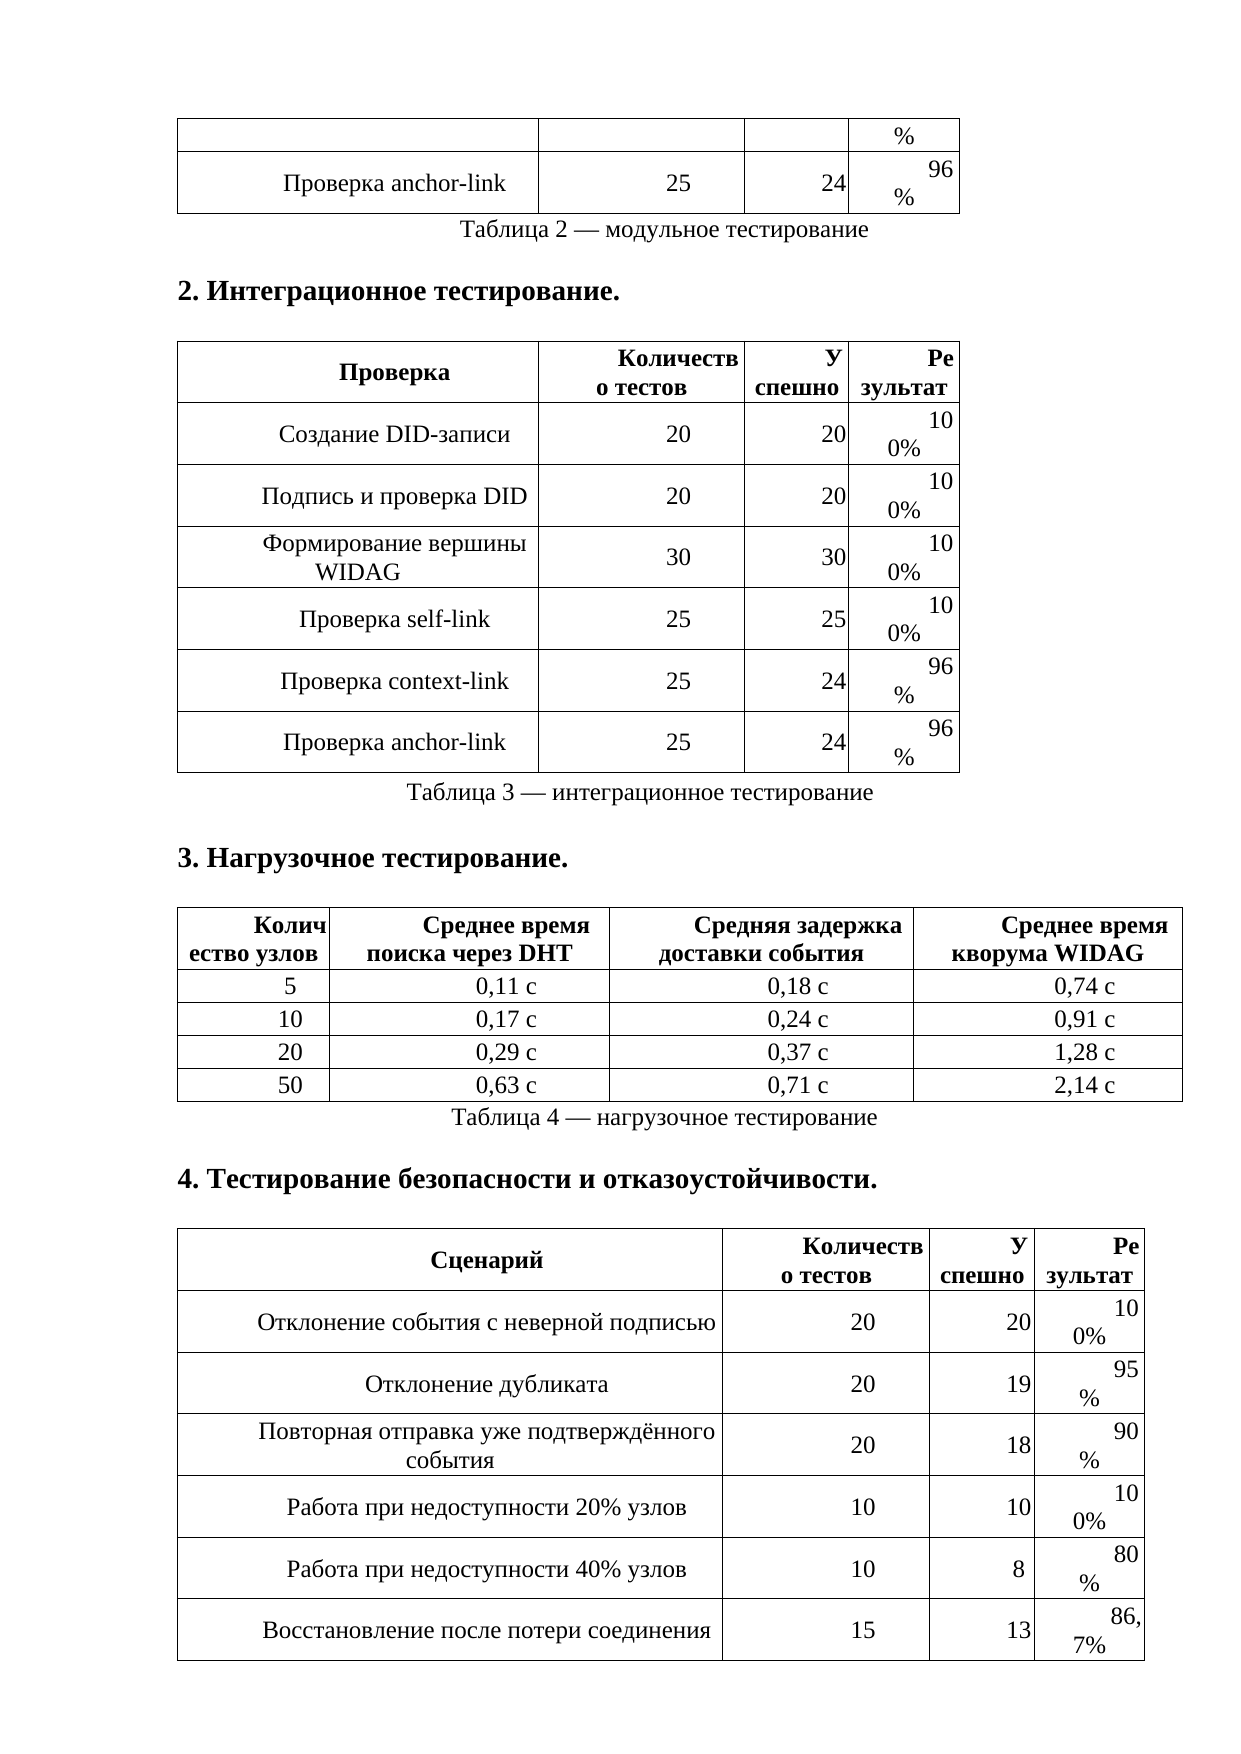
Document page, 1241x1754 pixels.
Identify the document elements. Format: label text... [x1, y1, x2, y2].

table_cell 1,28 с [914, 1036, 1182, 1068]
table_cell 0,11 с [330, 970, 609, 1002]
table_cell 100% [849, 465, 959, 526]
table_cell [178, 119, 538, 151]
table_cell 30 [539, 527, 744, 587]
table_header Сценарий [178, 1229, 722, 1290]
table_cell Проверка context-link [178, 650, 538, 711]
table_cell 24 [745, 712, 848, 772]
table_cell 90% [1035, 1414, 1144, 1475]
table_cell 0,17 с [330, 1003, 609, 1035]
table_cell 19 [930, 1353, 1034, 1413]
table_cell 20 [930, 1291, 1034, 1352]
table_cell 96% [849, 712, 959, 772]
table_cell [539, 119, 744, 151]
table_cell Подпись и проверка DID [178, 465, 538, 526]
table_cell 100% [849, 527, 959, 587]
table_cell [745, 119, 848, 151]
text Таблица 3 — интеграционное тестирование [325, 773, 1152, 807]
table_header Средняя задержка доставки события [610, 908, 913, 969]
table_cell 20 [723, 1414, 929, 1475]
table_cell 10 [723, 1538, 929, 1598]
table_cell Восстановление после потери соединения [178, 1599, 722, 1660]
table_cell 2,14 с [914, 1069, 1182, 1101]
table_cell 0,71 с [610, 1069, 913, 1101]
table_cell 50 [178, 1069, 329, 1101]
table_cell 0,91 с [914, 1003, 1182, 1035]
table_header Количество узлов [178, 908, 329, 969]
table_cell 24 [745, 152, 848, 213]
table_cell 10 [723, 1476, 929, 1537]
table_cell 25 [539, 712, 744, 772]
table_cell 8 [930, 1538, 1034, 1598]
table_cell 15 [723, 1599, 929, 1660]
table_cell 25 [539, 152, 744, 213]
table_cell 13 [930, 1599, 1034, 1660]
table_cell 96% [849, 650, 959, 711]
table_header Проверка [178, 342, 538, 402]
table_cell 96% [849, 152, 959, 213]
table_cell 100% [849, 403, 959, 464]
table_cell 20 [745, 403, 848, 464]
table_cell 5 [178, 970, 329, 1002]
table_cell Повторная отправка уже подтверждённого события [178, 1414, 722, 1475]
table_cell 30 [745, 527, 848, 587]
table_cell 20 [723, 1291, 929, 1352]
table_header Успешно [745, 342, 848, 402]
table_cell Отклонение дубликата [178, 1353, 722, 1413]
table_cell Работа при недоступности 20% узлов [178, 1476, 722, 1537]
table_cell 25 [539, 588, 744, 649]
text 4. Тестирование безопасности и отказоустойчивости. [177, 1161, 1152, 1195]
table_header Среднее время кворума WIDAG [914, 908, 1182, 969]
table_cell 86,7% [1035, 1599, 1144, 1660]
table_cell Отклонение события с неверной подписью [178, 1291, 722, 1352]
table_cell Проверка anchor-link [178, 712, 538, 772]
text Таблица 2 — модульное тестирование [177, 214, 1152, 242]
table_cell 20 [539, 403, 744, 464]
table_cell 80% [1035, 1538, 1144, 1598]
table_cell 20 [745, 465, 848, 526]
table_header Среднее время поиска через DHT [330, 908, 609, 969]
table_cell 0,29 с [330, 1036, 609, 1068]
text Таблица 4 — нагрузочное тестирование [177, 1102, 1152, 1130]
table_cell Формирование вершины WIDAG [178, 527, 538, 587]
table_header Успешно [930, 1229, 1034, 1290]
table_cell 10 [930, 1476, 1034, 1537]
table_cell 100% [849, 588, 959, 649]
table_cell Проверка self-link [178, 588, 538, 649]
table_cell 0,37 с [610, 1036, 913, 1068]
table_cell 0,74 с [914, 970, 1182, 1002]
table_cell 25 [745, 588, 848, 649]
table_cell 95% [1035, 1353, 1144, 1413]
table_cell Создание DID-записи [178, 403, 538, 464]
table_cell 10 [178, 1003, 329, 1035]
table_cell 24 [745, 650, 848, 711]
table_header Результат [1035, 1229, 1144, 1290]
table_cell 0,63 с [330, 1069, 609, 1101]
table_cell Работа при недоступности 40% узлов [178, 1538, 722, 1598]
table_header Количество тестов [723, 1229, 929, 1290]
table_cell 18 [930, 1414, 1034, 1475]
table_cell % [849, 119, 959, 151]
text 3. Нагрузочное тестирование. [177, 840, 1152, 874]
table_cell 20 [539, 465, 744, 526]
table_header Количество тестов [539, 342, 744, 402]
table_cell 20 [723, 1353, 929, 1413]
text 2. Интеграционное тестирование. [177, 273, 1152, 307]
table_cell 100% [1035, 1476, 1144, 1537]
table_cell 0,24 с [610, 1003, 913, 1035]
table_cell Проверка anchor-link [178, 152, 538, 213]
table_cell 20 [178, 1036, 329, 1068]
table_header Результат [849, 342, 959, 402]
table_cell 0,18 с [610, 970, 913, 1002]
table_cell 25 [539, 650, 744, 711]
table_cell 100% [1035, 1291, 1144, 1352]
